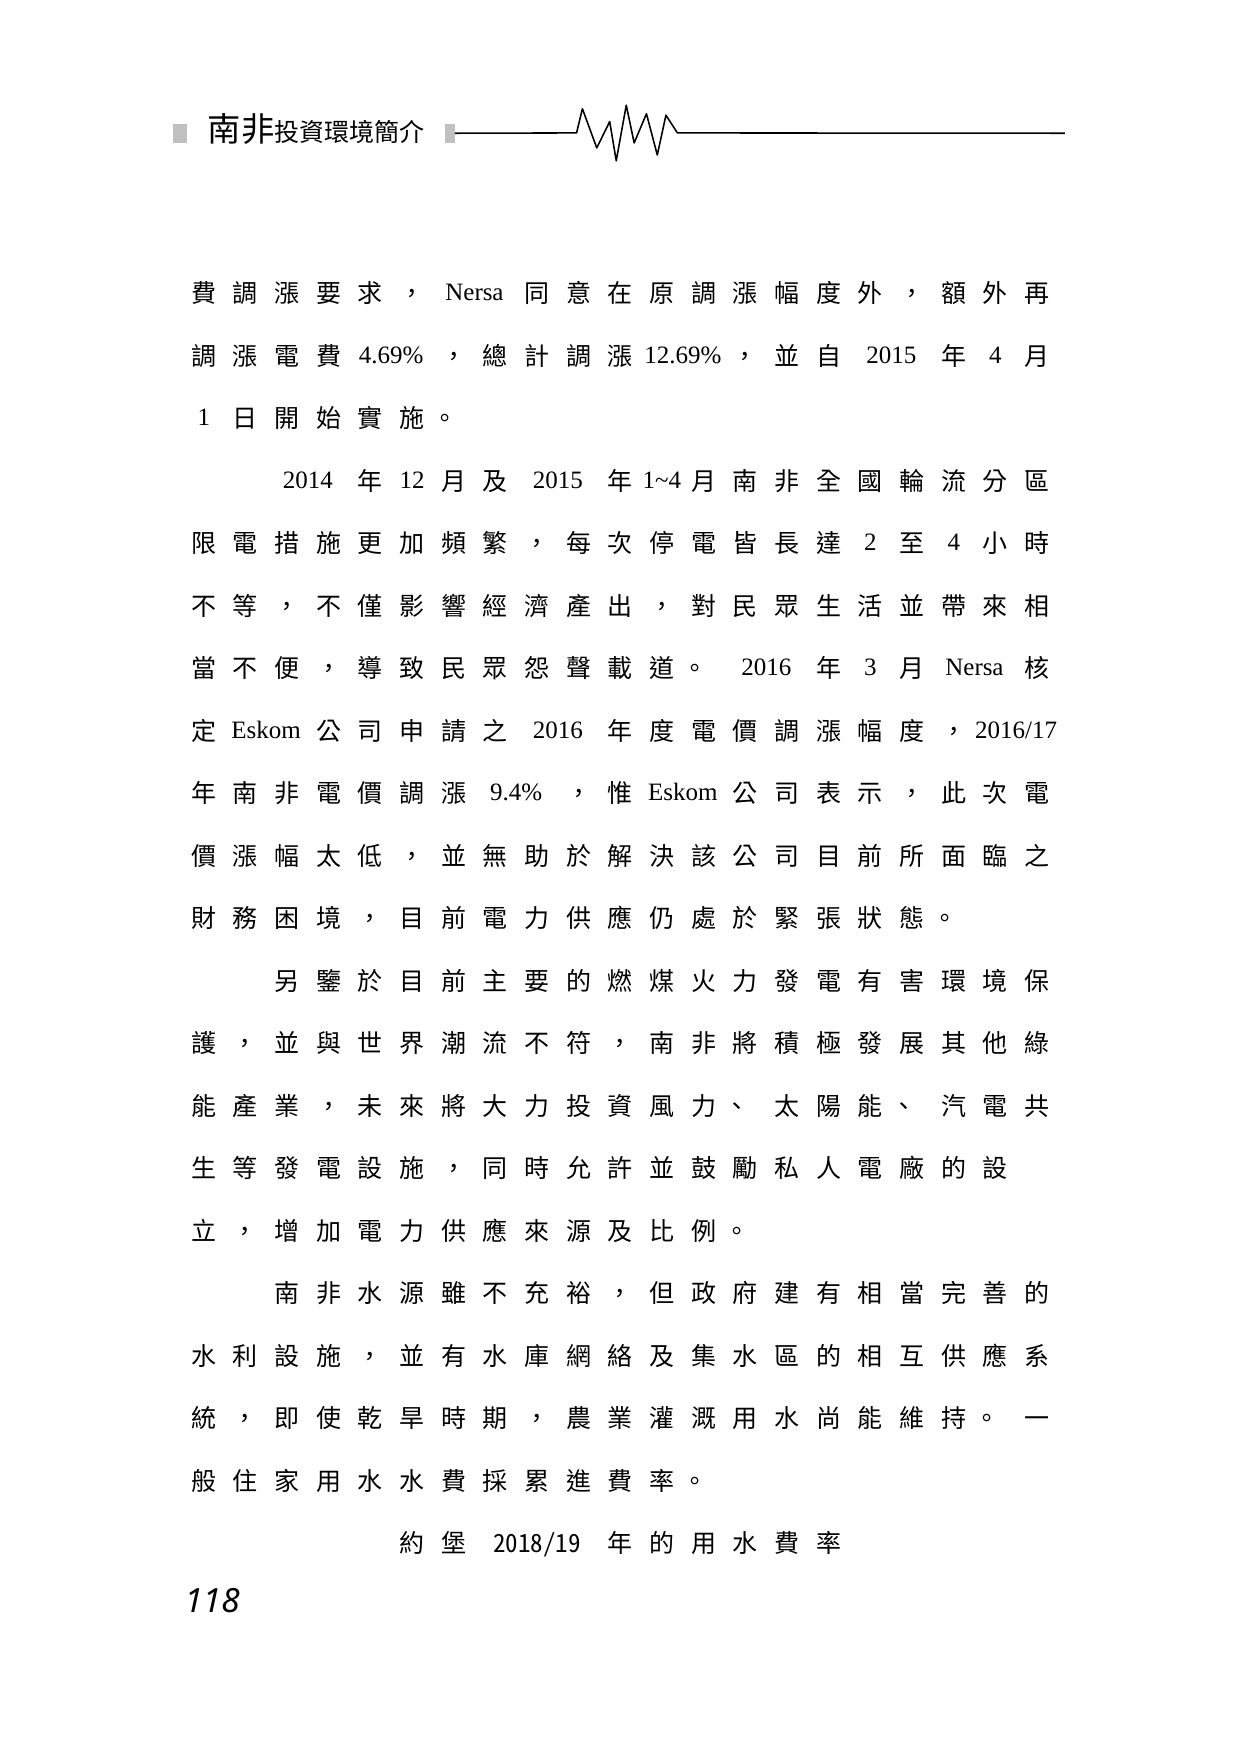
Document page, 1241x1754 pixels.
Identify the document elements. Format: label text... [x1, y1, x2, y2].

text 約堡2018/19年的用水費率 [183, 1500, 1058, 1563]
text 費調漲要求，Nersa同意在原調漲幅度外，額外再調漲電費4.69%，總計調漲12.69%，並自2015年4月1日開始實施。 [183, 250, 1058, 438]
text 另鑒於目前主要的燃煤火力發電有害環境保護，並與世界潮流不符，南非將積極發展其他綠能產業，未來將大力投資風力、太陽能、汽電共生等發電設施，同時允許並鼓勵私人電廠的設立，增加電力供應來源及比例。 [183, 938, 1058, 1250]
text 南非水源雖不充裕，但政府建有相當完善的水利設施，並有水庫網絡及集水區的相互供應系統，即使乾旱時期，農業灌溉用水尚能維持。一般住家用水水費採累進費率。 [183, 1250, 1058, 1500]
text 2014年12月及2015年1~4月南非全國輪流分區限電措施更加頻繁，每次停電皆長達2至4小時不等，不僅影響經濟產出，對民眾生活並帶來相當不便，導致民眾怨聲載道。2016年3月Nersa核定Eskom公司申請之2016年度電價調漲幅度，2016/17年南非電價調漲9.4%，惟Eskom公司表示，此次電價漲幅太低，並無助於解決該公司目前所面臨之財務困境，目前電力供應仍處於緊張狀態。 [183, 438, 1058, 938]
